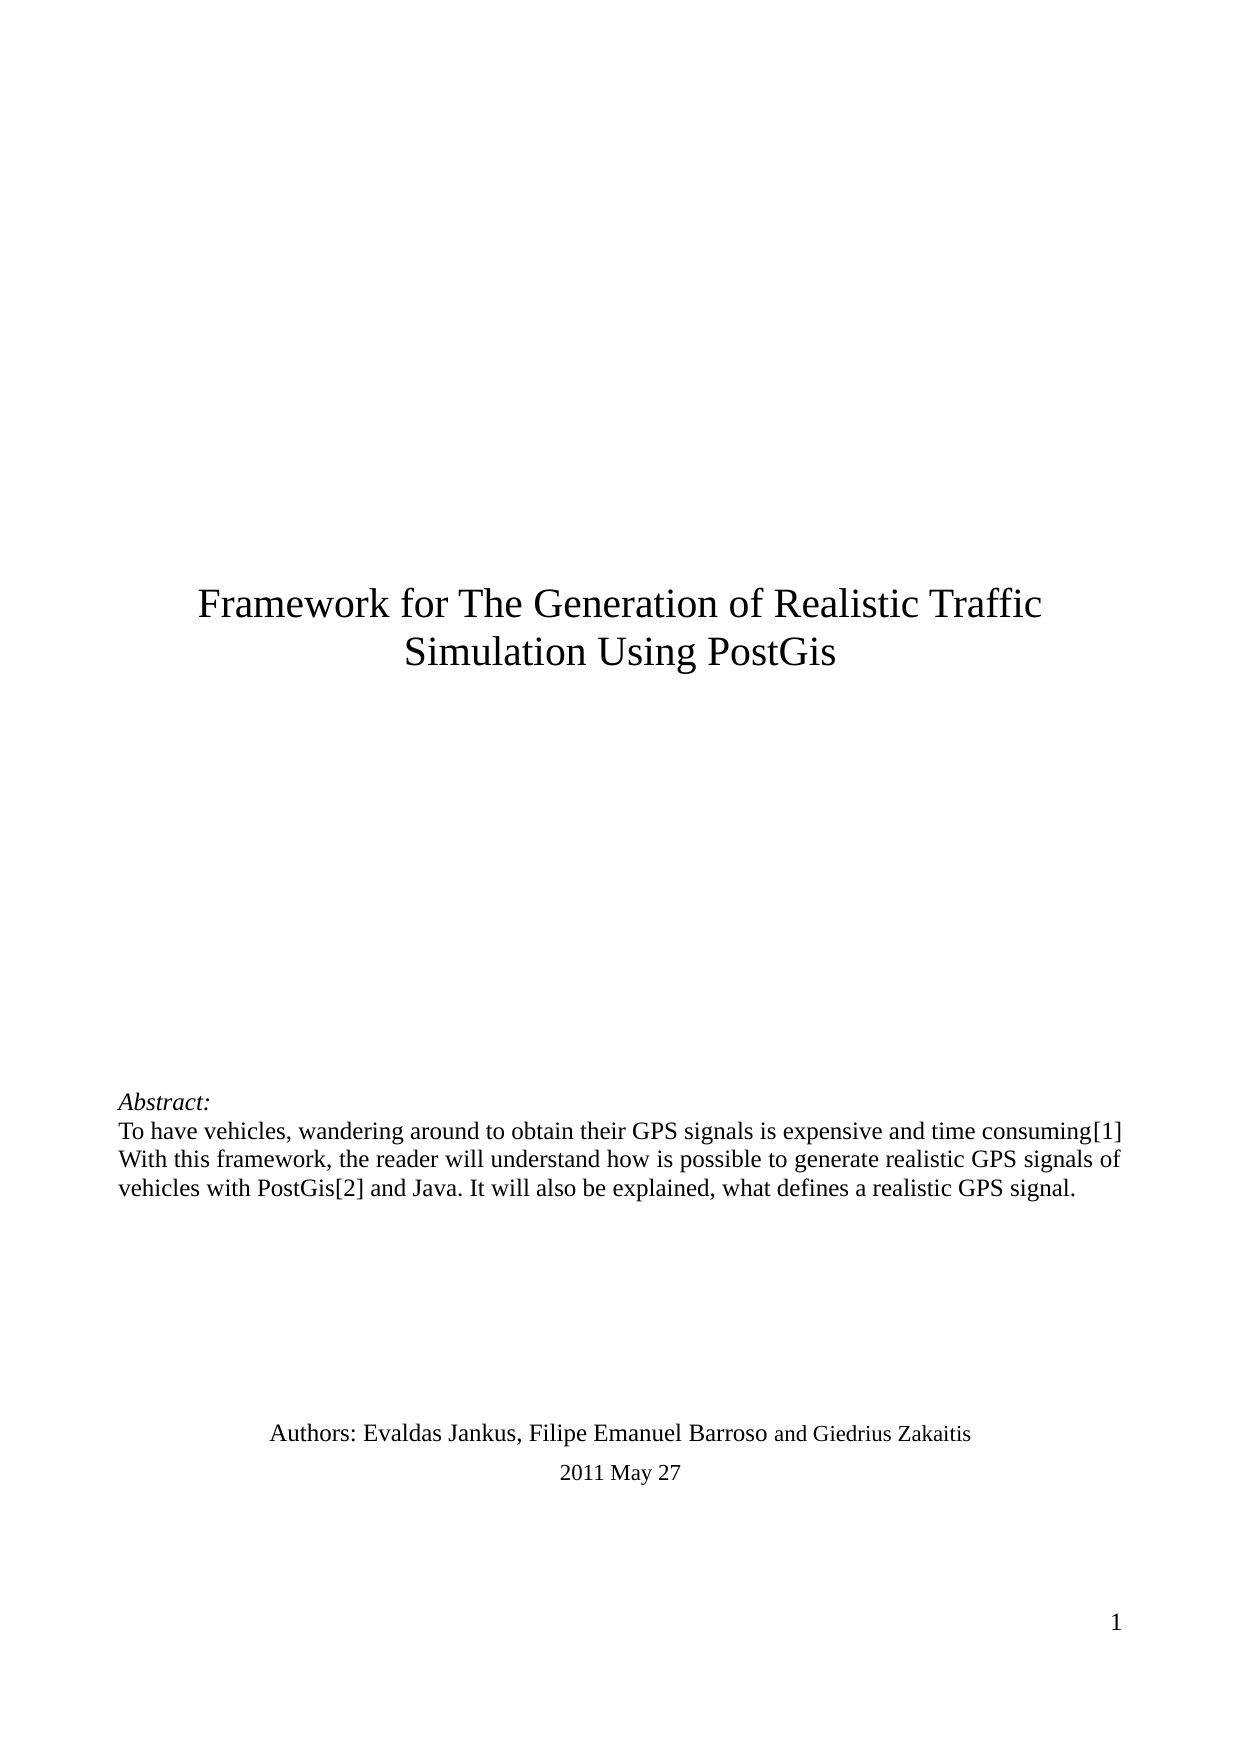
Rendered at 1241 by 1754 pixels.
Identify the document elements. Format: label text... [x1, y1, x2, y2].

text Framework for The Generation of Realistic Traffic Simulation Using PostGis [118, 578, 1122, 674]
text Abstract: [118, 1087, 1122, 1116]
text To have vehicles, wandering around to obtain their GPS signals is expensive and time consuming[1] With this framework, the reader will understand how is possible to generate realistic GPS signals of vehicles with PostGis[2] and Java. It will also be explained, what defines a realistic GPS signal. [118, 1116, 1122, 1202]
text 2011 May 27 [118, 1459, 1122, 1485]
text Authors: Evaldas Jankus, Filipe Emanuel Barroso and Giedrius Zakaitis [118, 1418, 1122, 1446]
